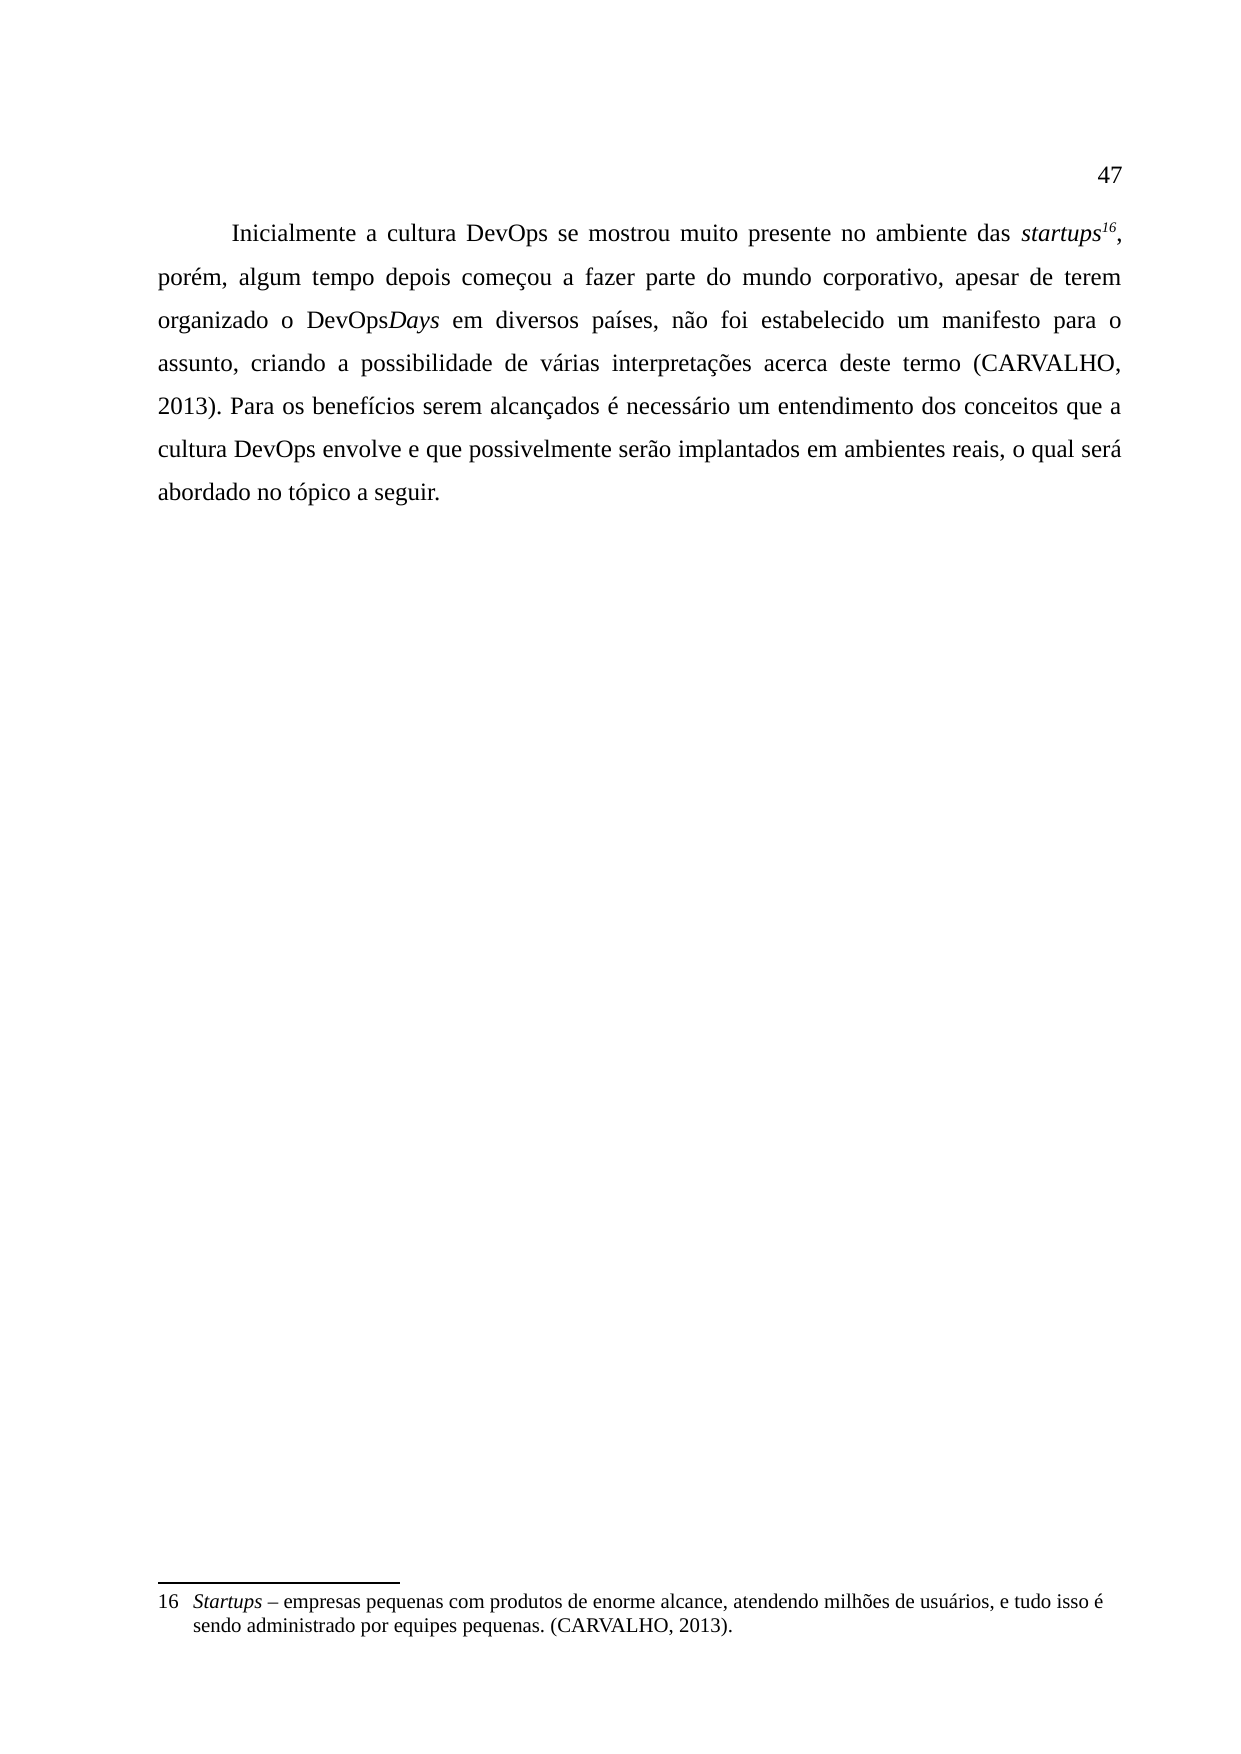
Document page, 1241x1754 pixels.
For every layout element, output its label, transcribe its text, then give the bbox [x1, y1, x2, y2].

text Inicialmente a cultura DevOps se mostrou muito presente no ambiente das startups, porém, algum tempo depois começou a fazer parte do mundo corporativo, apesar de terem organizado o DevOpsDays em diversos países, não foi estabelecido um manifesto para o assunto, criando a possibilidade de várias interpretações acerca deste termo (CARVALHO, 2013). Para os benefícios serem alcançados é necessário um entendimento dos conceitos que a cultura DevOps envolve e que possivelmente serão implantados em ambientes reais, o qual será abordado no tópico a seguir. [158, 218, 1122, 506]
text Startups – empresas pequenas com produtos de enorme alcance, atendendo milhões de usuários, e tudo isso é sendo administrado por equipes pequenas. (CARVALHO, 2013). [158, 1589, 1122, 1637]
